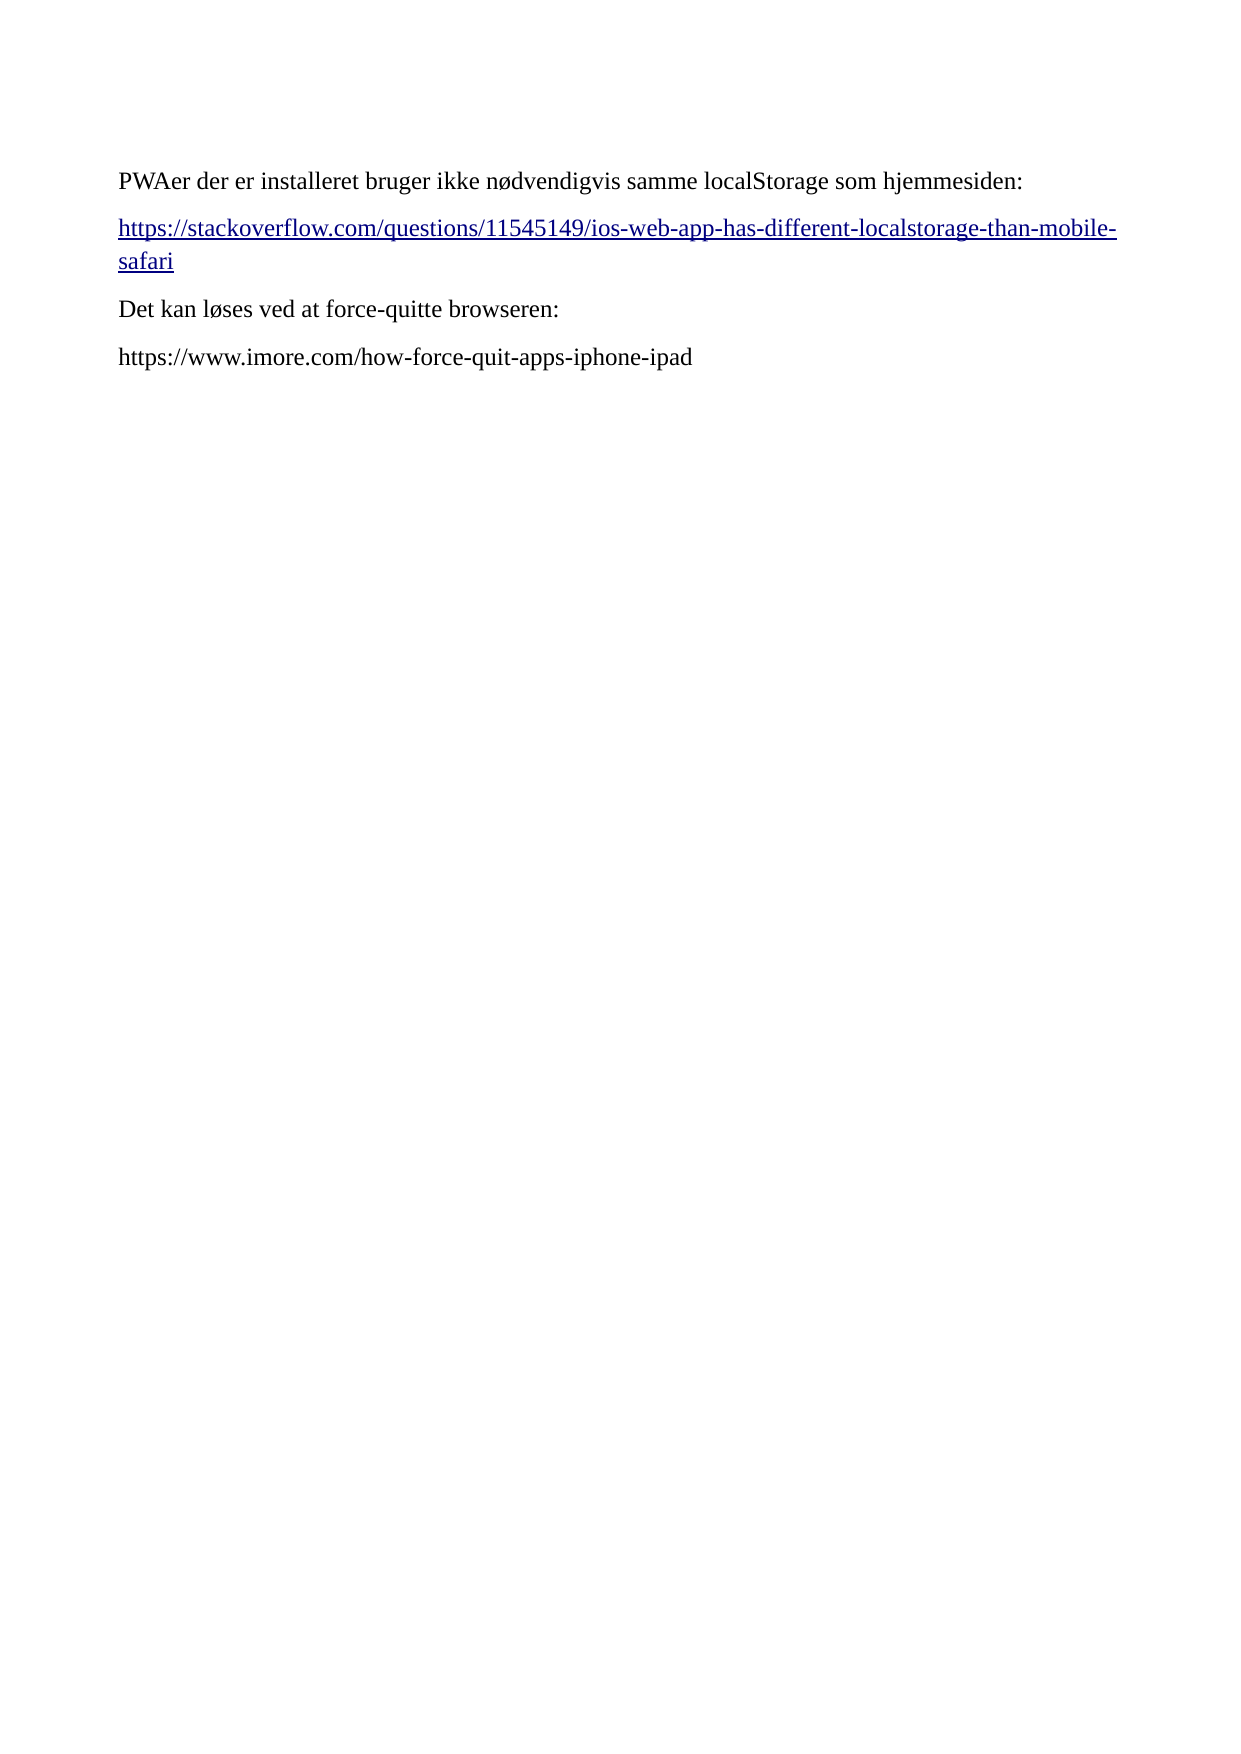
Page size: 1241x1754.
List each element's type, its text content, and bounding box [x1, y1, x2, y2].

text Det kan løses ved at force-quitte browseren: [118, 294, 1122, 323]
text https://www.imore.com/how-force-quit-apps-iphone-ipad [118, 342, 1122, 370]
text PWAer der er installeret bruger ikke nødvendigvis samme localStorage som hjemmesiden: [118, 166, 1122, 194]
text https://stackoverflow.com/questions/11545149/ios-web-app-has-different-localstorage-than-mobile-safari [118, 213, 1122, 275]
